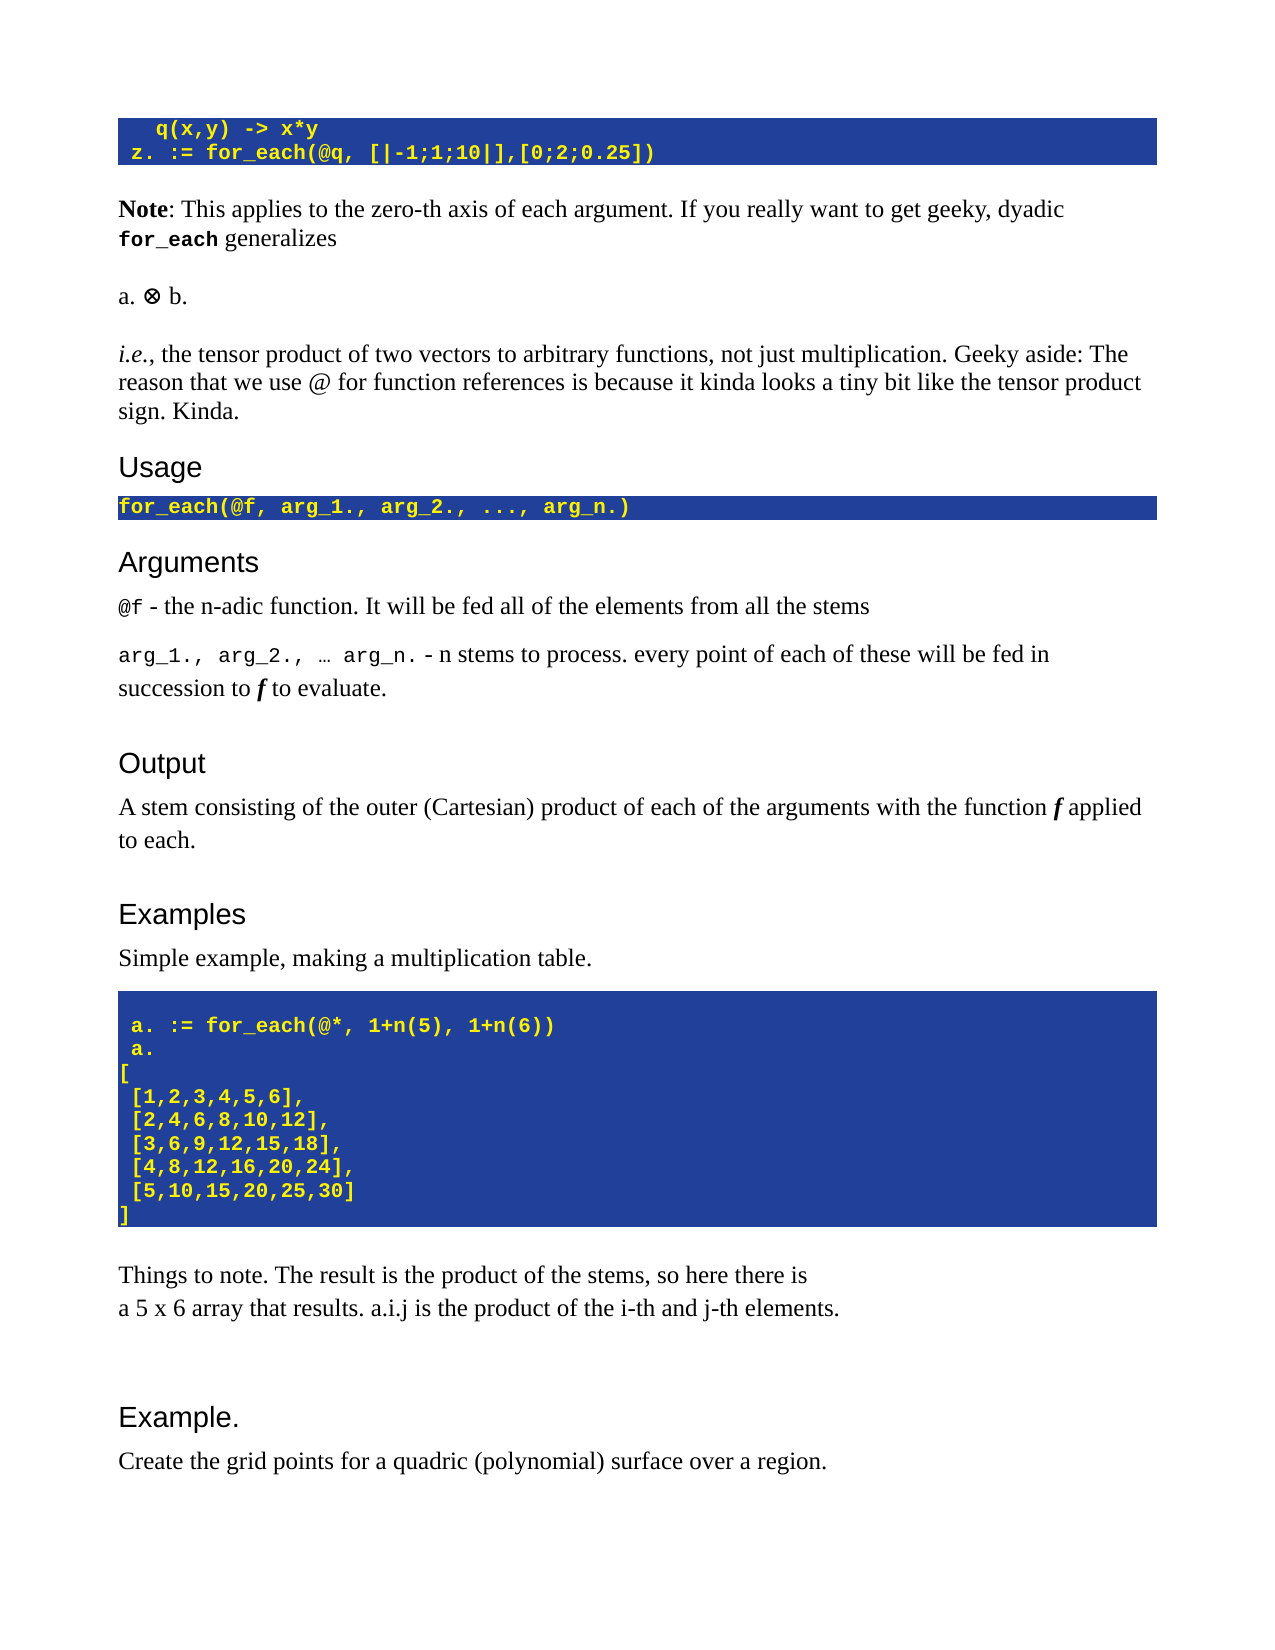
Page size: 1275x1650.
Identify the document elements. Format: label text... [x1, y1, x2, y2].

text A stem consisting of the outer (Cartesian) product of each of the arguments with the function f applied to each. [118, 792, 1157, 853]
text a. ⊗ b. [118, 281, 1157, 310]
text a. := for_each(@*, 1+n(5), 1+n(6)) a. [ [1,2,3,4,5,6], [2,4,6,8,10,12], [3,6,9,12,15,18], [4,8,12,16,20,24], [5,10,15,20,25,30] ] [118, 991, 1157, 1227]
text q(x,y) -> x*y z. := for_each(@q, [|-1;1;10|],[0;2;0.25]) [118, 118, 1157, 165]
subtitle Usage [118, 450, 1157, 483]
text Things to note. The result is the product of the stems, so here there is a 5 x 6 array that results. a.i.j is the product of the i-th and j-th elements. [118, 1227, 1157, 1322]
text Create the grid points for a quadric (polynomial) surface over a region. [118, 1446, 1157, 1474]
text @f - the n-adic function. It will be fed all of the elements from all the stems [118, 591, 1157, 620]
subtitle Arguments [118, 545, 1157, 578]
text i.e., the tensor product of two vectors to arbitrary functions, not just multiplication. Geeky aside: The reason that we use @ for function references is because it kinda looks a tiny bit like the tensor product sign. Kinda. [118, 339, 1157, 425]
text Note: This applies to the zero-th axis of each argument. If you really want to get geeky, dyadic for_each generalizes [118, 194, 1157, 252]
text arg_1., arg_2., … arg_n. - n stems to process. every point of each of these will be fed in succession to f to evaluate. [118, 639, 1157, 702]
text for_each(@f, arg_1., arg_2., ..., arg_n.) [118, 496, 1157, 520]
subtitle Examples [118, 897, 1157, 931]
text Simple example, making a multiplication table. [118, 943, 1157, 972]
subtitle Example. [118, 1366, 1157, 1433]
subtitle Output [118, 746, 1157, 779]
